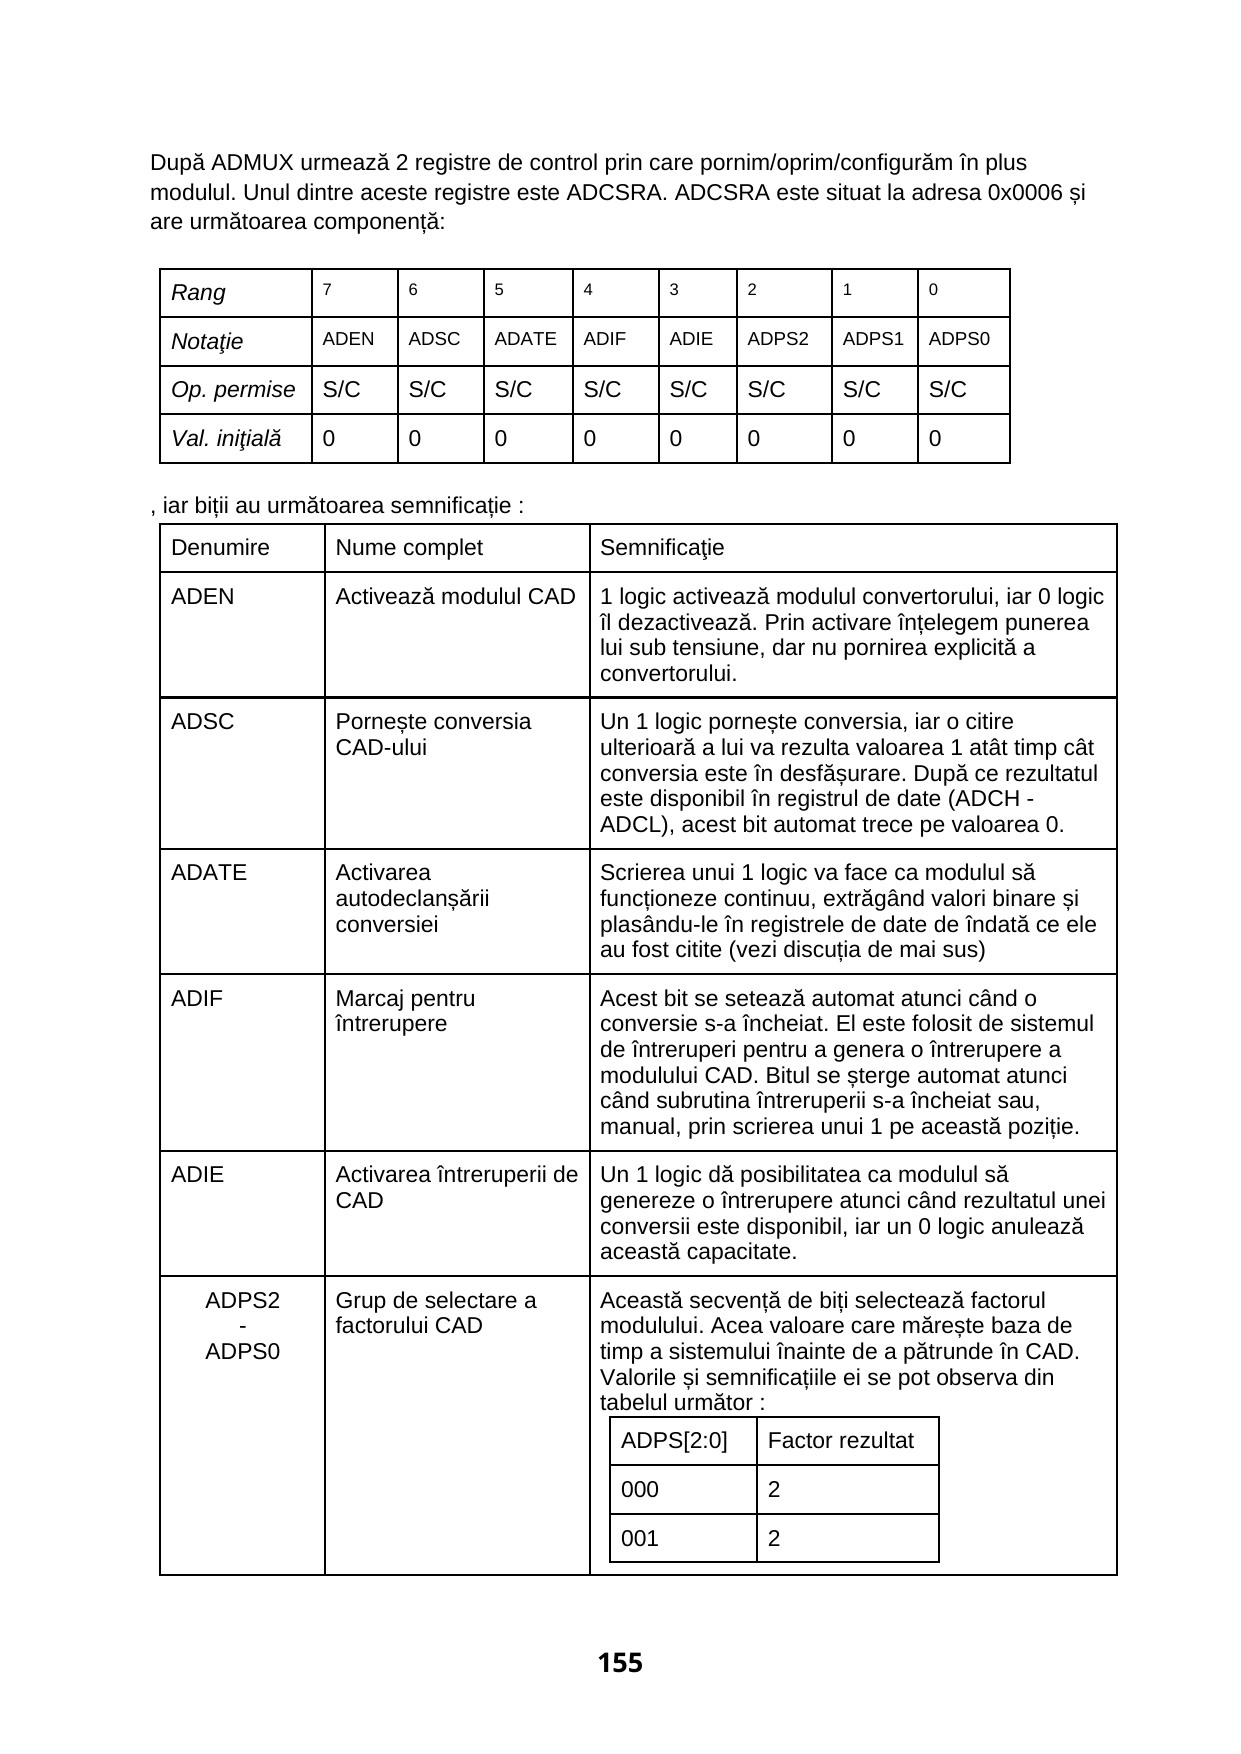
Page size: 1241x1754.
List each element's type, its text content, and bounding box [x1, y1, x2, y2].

table_cell Op. permise [161, 367, 311, 413]
table_cell Acest bit se setează automat atunci când o conversie s-a încheiat. El este folosit de sistemul de întreruperi pentru a genera o întrerupere a modulului CAD. Bitul se șterge automat atunci când subrutina întreruperii s-a încheiat sau, manual, prin scrierea unui 1 pe această poziție. [591, 975, 1116, 1149]
table_cell Notaţie [161, 318, 311, 364]
table_header Factor rezultat [758, 1418, 938, 1464]
table_cell ADSC [161, 699, 324, 847]
table_cell Activarea întreruperii de CAD [326, 1152, 589, 1275]
table_header ADPS[2:0] [611, 1418, 756, 1464]
table_cell 0 [919, 415, 1009, 462]
table_cell ADPS2 [738, 318, 831, 364]
table_header 1 [833, 270, 917, 316]
table_header 4 [574, 270, 658, 316]
table_cell Activează modulul CAD [326, 573, 589, 696]
table_cell 0 [399, 415, 483, 462]
table_cell S/C [485, 367, 572, 413]
table_cell Pornește conversia CAD-ului [326, 699, 589, 847]
table_cell Un 1 logic dă posibilitatea ca modulul să genereze o întrerupere atunci când rezultatul unei conversii este disponibil, iar un 0 logic anulează această capacitate. [591, 1152, 1116, 1275]
table_cell Scrierea unui 1 logic va face ca modulul să funcționeze continuu, extrăgând valori binare și plasându-le în registrele de date de îndată ce ele au fost citite (vezi discuția de mai sus) [591, 850, 1116, 973]
table_cell Această secvență de biți selectează factorul modulului. Acea valoare care mărește baza de timp a sistemului înainte de a pătrunde în CAD. Valorile și semnificațiile ei se pot observa din tabelul următor : [591, 1277, 1116, 1574]
table_cell 0 [660, 415, 736, 462]
table_cell ADPS2 - ADPS0 [161, 1277, 324, 1574]
table_header Semnificaţie [591, 525, 1116, 571]
table_cell ADEN [161, 573, 324, 696]
table_header Rang [161, 270, 311, 316]
table_cell 2 [758, 1515, 938, 1561]
table_cell ADPS1 [833, 318, 917, 364]
table_cell S/C [660, 367, 736, 413]
table_header 2 [738, 270, 831, 316]
table_header 0 [919, 270, 1009, 316]
table_cell S/C [313, 367, 397, 413]
table_cell ADSC [399, 318, 483, 364]
table_cell 000 [611, 1466, 756, 1513]
table_cell ADEN [313, 318, 397, 364]
table_cell ADIE [660, 318, 736, 364]
table_header Nume complet [326, 525, 589, 571]
table_cell S/C [919, 367, 1009, 413]
table_cell Un 1 logic pornește conversia, iar o citire ulterioară a lui va rezulta valoarea 1 atât timp cât conversia este în desfășurare. După ce rezultatul este disponibil în registrul de date (ADCH - ADCL), acest bit automat trece pe valoarea 0. [591, 699, 1116, 847]
table_cell ADPS0 [919, 318, 1009, 364]
table_cell Grup de selectare a factorului CAD [326, 1277, 589, 1574]
table_cell S/C [574, 367, 658, 413]
table_header Denumire [161, 525, 324, 571]
table_cell 0 [313, 415, 397, 462]
table_header 3 [660, 270, 736, 316]
table_cell Marcaj pentru întrerupere [326, 975, 589, 1149]
table_cell S/C [833, 367, 917, 413]
table_cell Activarea autodeclanșării conversiei [326, 850, 589, 973]
table_cell 0 [485, 415, 572, 462]
table_cell S/C [399, 367, 483, 413]
table_cell 001 [611, 1515, 756, 1561]
table_cell ADATE [161, 850, 324, 973]
table_header 6 [399, 270, 483, 316]
text După ADMUX urmează 2 registre de control prin care pornim/oprim/configurăm în plus modulul. Unul dintre aceste registre este ADCSRA. ADCSRA este situat la adresa 0x0006 și are următoarea componență: [150, 150, 1090, 234]
text , iar biții au următoarea semnificație : [150, 493, 1090, 519]
table_cell 1 logic activează modulul convertorului, iar 0 logic îl dezactivează. Prin activare înțelegem punerea lui sub tensiune, dar nu pornirea explicită a convertorului. [591, 573, 1116, 696]
table_cell ADIF [161, 975, 324, 1149]
table_header 7 [313, 270, 397, 316]
table_cell S/C [738, 367, 831, 413]
table_cell 2 [758, 1466, 938, 1513]
table_cell ADIE [161, 1152, 324, 1275]
table_cell ADIF [574, 318, 658, 364]
table_cell Val. iniţială [161, 415, 311, 462]
table_cell ADATE [485, 318, 572, 364]
table_header 5 [485, 270, 572, 316]
table_cell 0 [833, 415, 917, 462]
table_cell 0 [574, 415, 658, 462]
table_cell 0 [738, 415, 831, 462]
